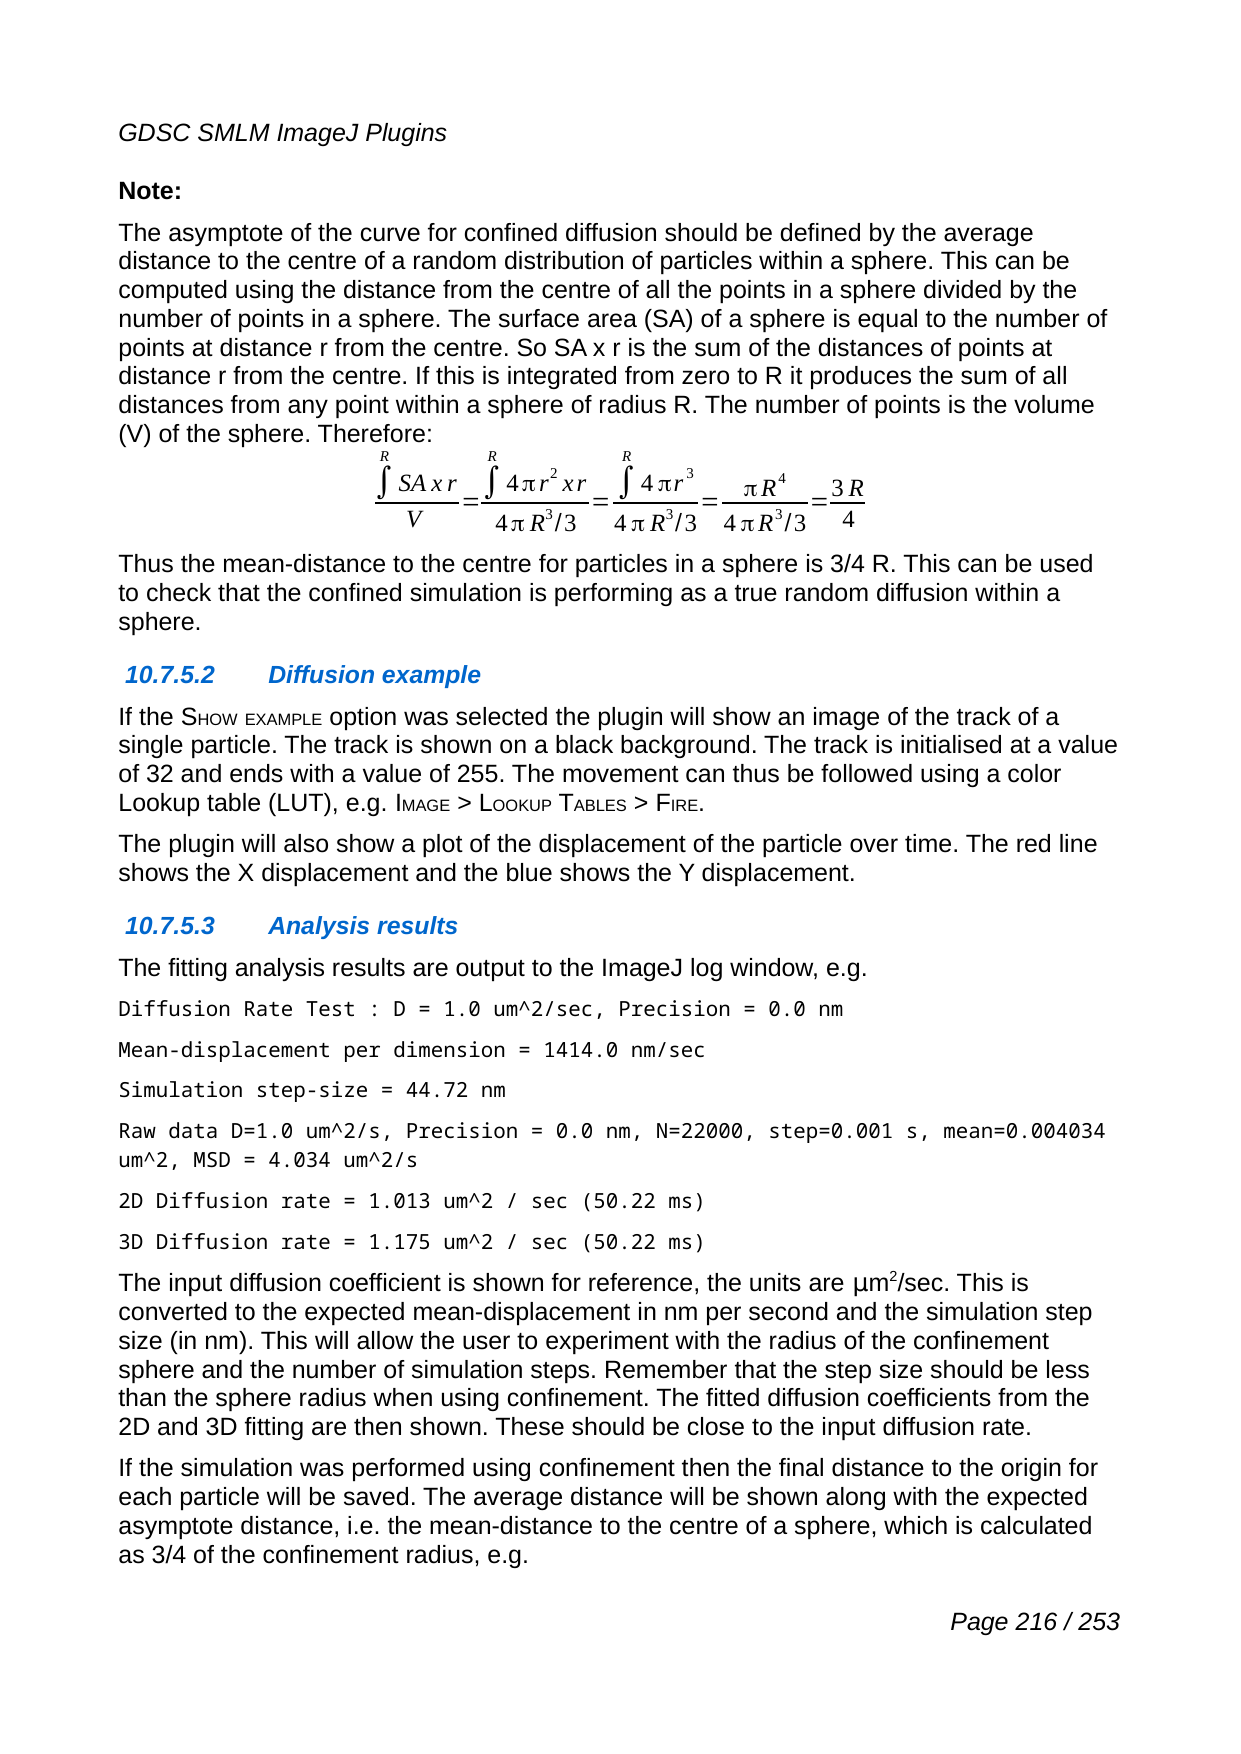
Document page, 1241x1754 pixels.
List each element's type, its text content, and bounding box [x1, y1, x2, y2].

text Diffusion Rate Test : D = 1.0 um^2/sec, Precision = 0.0 nm [118, 994, 1122, 1022]
text 3D Diffusion rate = 1.175 um^2 / sec (50.22 ms) [118, 1227, 1122, 1255]
subtitle Analysis results [118, 911, 1122, 940]
text The plugin will also show a plot of the displacement of the particle over time. The red line shows the X displacement and the blue shows the Y displacement. [118, 829, 1122, 886]
text If the simulation was performed using confinement then the final distance to the origin for each particle will be saved. The average distance will be shown along with the expected asymptote distance, i.e. the mean-distance to the centre of a sphere, which is calculated as 3/4 of the confinement radius, e.g. [118, 1453, 1122, 1568]
text The asymptote of the curve for confined diffusion should be defined by the average distance to the centre of a random distribution of particles within a sphere. This can be computed using the distance from the centre of all the points in a sphere divided by the number of points in a sphere. The surface area (SA) of a sphere is equal to the number of points at distance r from the centre. So SA x r is the sum of the distances of points at distance r from the centre. If this is integrated from zero to R it produces the sum of all distances from any point within a sphere of radius R. The number of points is the volume (V) of the sphere. Therefore: [118, 218, 1122, 448]
text Note: [118, 176, 1122, 205]
text 2D Diffusion rate = 1.013 um^2 / sec (50.22 ms) [118, 1186, 1122, 1214]
text Simulation step-size = 44.72 nm [118, 1076, 1122, 1104]
text Raw data D=1.0 um^2/s, Precision = 0.0 nm, N=22000, step=0.001 s, mean=0.004034 um^2, MSD = 4.034 um^2/s [118, 1117, 1122, 1173]
subtitle Diffusion example [118, 660, 1122, 689]
text The fitting analysis results are output to the ImageJ log window, e.g. [118, 952, 1122, 981]
text Thus the mean-distance to the centre for particles in a sphere is 3/4 R. This can be used to check that the confined simulation is performing as a true random diffusion within a sphere. [118, 549, 1122, 635]
text Mean-displacement per dimension = 1414.0 nm/sec [118, 1035, 1122, 1063]
text The input diffusion coefficient is shown for reference, the units are μm2/sec. This is converted to the expected mean-displacement in nm per second and the simulation step size (in nm). This will allow the user to experiment with the radius of the confinement sphere and the number of simulation steps. Remember that the step size should be less than the sphere radius when using confinement. The fitted diffusion coefficients from the 2D and 3D fitting are then shown. These should be close to the input diffusion rate. [118, 1268, 1122, 1441]
text If the Show example option was selected the plugin will show an image of the track of a single particle. The track is shown on a black background. The track is initialised at a value of 32 and ends with a value of 255. The movement can thus be followed using a color Lookup table (LUT), e.g. Image > Lookup Tables > Fire. [118, 701, 1122, 816]
